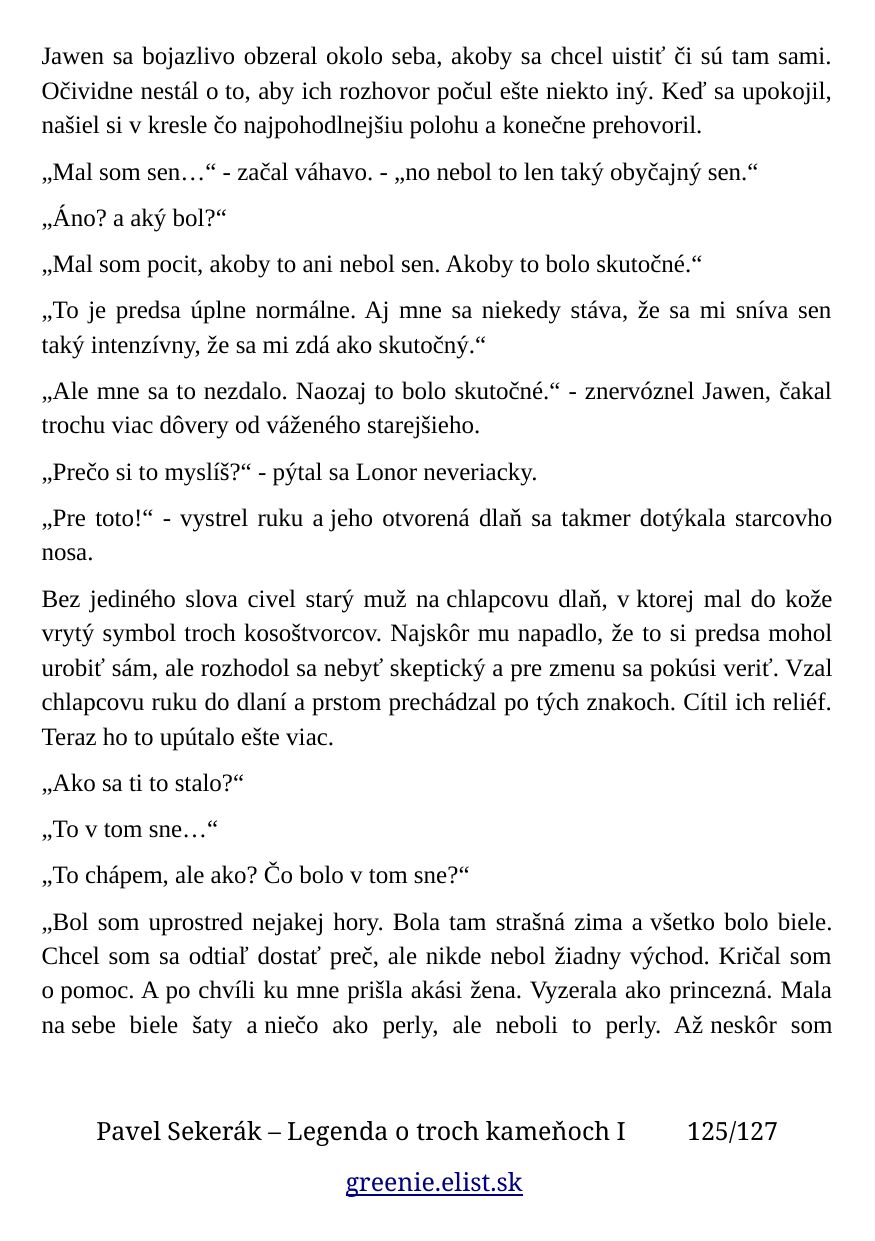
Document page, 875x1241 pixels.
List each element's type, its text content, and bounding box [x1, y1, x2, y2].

text „Mal som sen…“ - začal váhavo. - „no nebol to len taký obyčajný sen.“ [41, 157, 833, 185]
text „Ako sa ti to stalo?“ [41, 768, 833, 797]
text „Ale mne sa to nezdalo. Naozaj to bolo skutočné.“ - znervóznel Jawen, čakal trochu viac dôvery od váženého starejšieho. [41, 376, 833, 439]
text „Pre toto!“ - vystrel ruku a jeho otvorená dlaň sa takmer dotýkala starcovho nosa. [41, 503, 833, 566]
text „To chápem, ale ako? Čo bolo v tom sne?“ [41, 860, 833, 889]
text „Bol som uprostred nejakej hory. Bola tam strašná zima a všetko bolo biele. Chcel som sa odtiaľ dostať preč, ale nikde nebol žiadny východ. Kričal som o pomoc. A po chvíli ku mne prišla akási žena. Vyzerala ako princezná. Mala na sebe biele šaty a niečo ako perly, ale neboli to perly. Až neskôr som [41, 907, 833, 1039]
text Jawen sa bojazlivo obzeral okolo seba, akoby sa chcel uistiť či sú tam sami. Očividne nestál o to, aby ich rozhovor počul ešte niekto iný. Keď sa upokojil, našiel si v kresle čo najpohodlnejšiu polohu a konečne prehovoril. [41, 41, 833, 139]
text „Prečo si to myslíš?“ - pýtal sa Lonor neveriacky. [41, 457, 833, 486]
text „To v tom sne…“ [41, 814, 833, 843]
text „Mal som pocit, akoby to ani nebol sen. Akoby to bolo skutočné.“ [41, 249, 833, 278]
text „To je predsa úplne normálne. Aj mne sa niekedy stáva, že sa mi sníva sen taký intenzívny, že sa mi zdá ako skutočný.“ [41, 295, 833, 358]
text „Áno? a aký bol?“ [41, 203, 833, 232]
text Bez jediného slova civel starý muž na chlapcovu dlaň, v ktorej mal do kože vrytý symbol troch kosoštvorcov. Najskôr mu napadlo, že to si predsa mohol urobiť sám, ale rozhodol sa nebyť skeptický a pre zmenu sa pokúsi veriť. Vzal chlapcovu ruku do dlaní a prstom prechádzal po tých znakoch. Cítil ich reliéf. Teraz ho to upútalo ešte viac. [41, 584, 833, 750]
